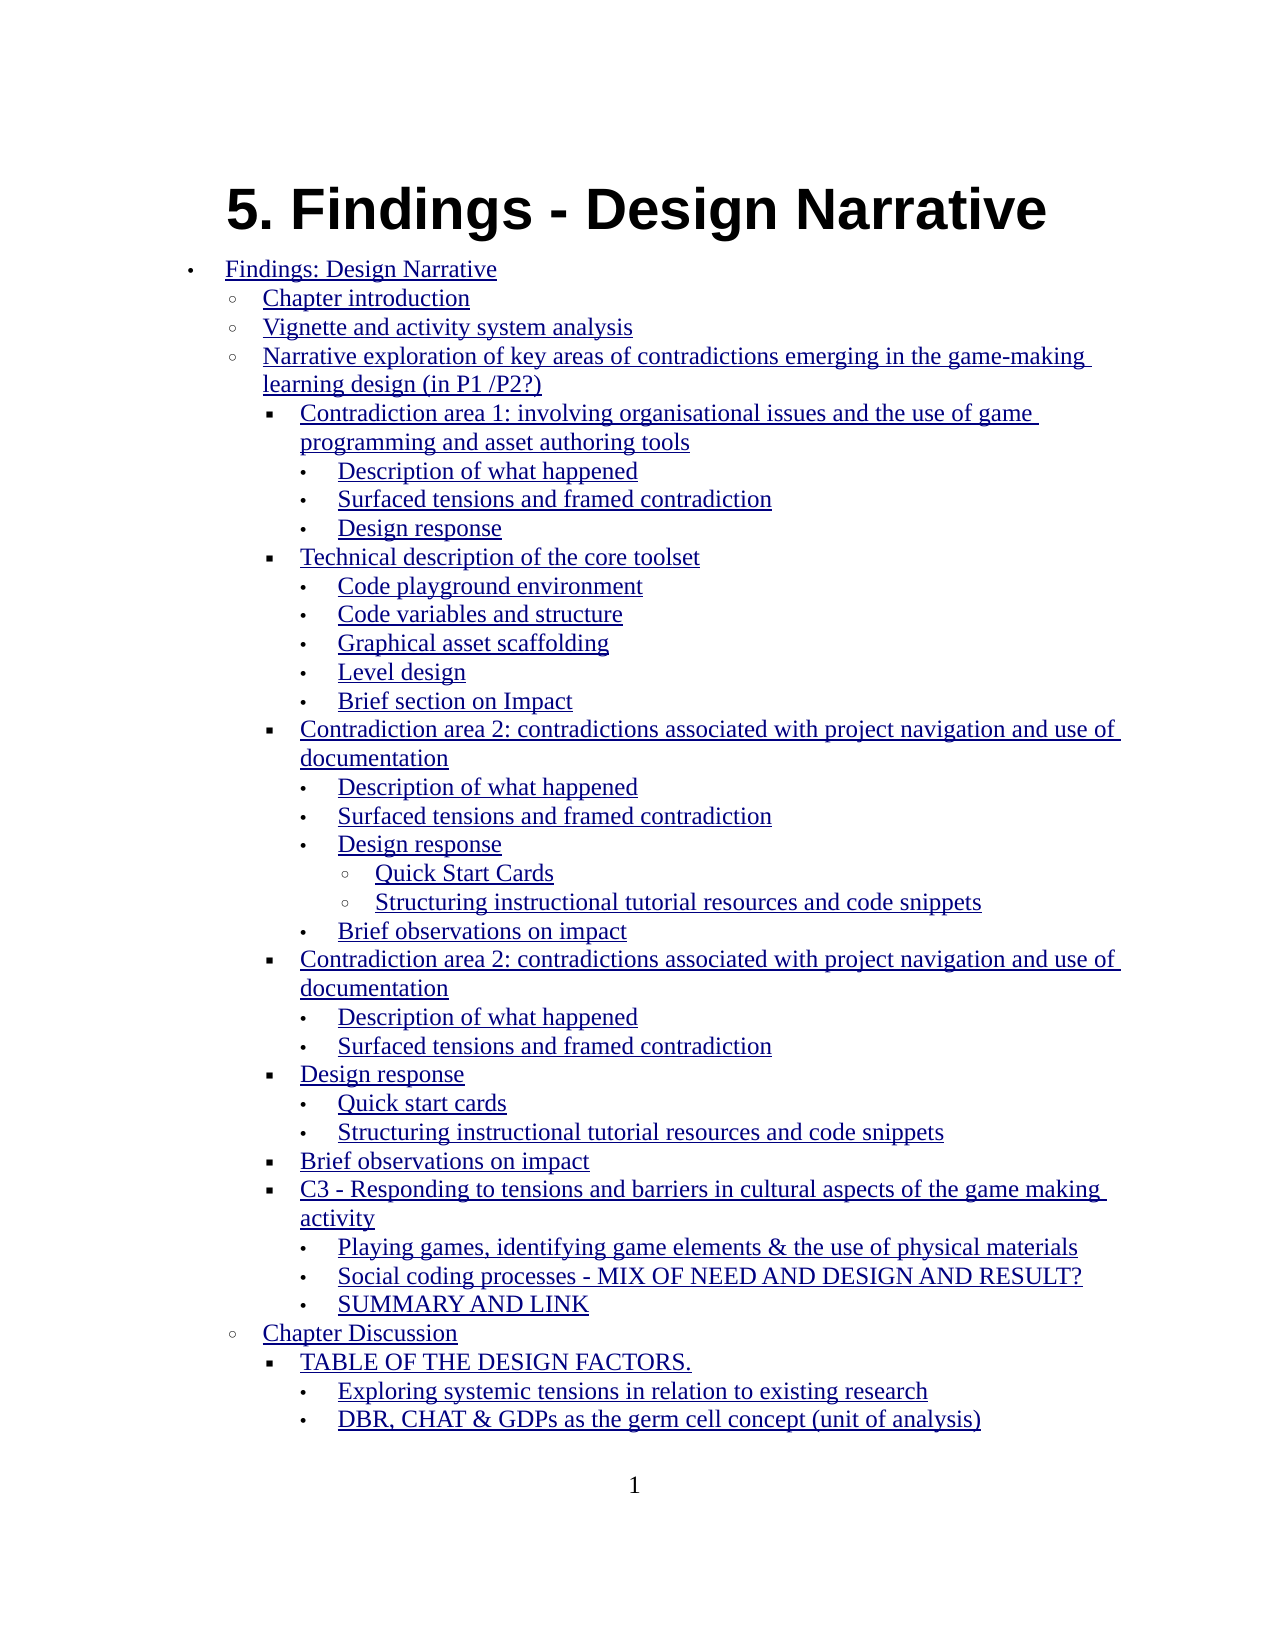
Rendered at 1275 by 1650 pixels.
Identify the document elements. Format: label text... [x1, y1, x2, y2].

list Graphical asset scaffolding [300, 628, 1125, 657]
list Quick Start Cards [337, 858, 1125, 887]
list Brief section on Impact [300, 686, 1125, 714]
list Level design [300, 657, 1125, 686]
list Contradiction area 2: contradictions associated with project navigation and use of documentation [262, 714, 1125, 772]
list Chapter introduction [225, 283, 1125, 312]
list Technical description of the core toolset [262, 542, 1125, 571]
list Findings: Design Narrative [187, 254, 1125, 283]
list Quick start cards [300, 1088, 1125, 1117]
list Description of what happened [300, 456, 1125, 484]
list Structuring instructional tutorial resources and code snippets [300, 1117, 1125, 1146]
list Brief observations on impact [262, 1146, 1125, 1174]
list Design response [300, 513, 1125, 542]
list Surfaced tensions and framed contradiction [300, 801, 1125, 829]
list Description of what happened [300, 772, 1125, 801]
list Vignette and activity system analysis [225, 312, 1125, 341]
list Description of what happened [300, 1002, 1125, 1031]
list Social coding processes - MIX OF NEED AND DESIGN AND RESULT? [300, 1261, 1125, 1289]
list Chapter Discussion [225, 1318, 1125, 1347]
list Design response [300, 829, 1125, 858]
list Surfaced tensions and framed contradiction [300, 484, 1125, 513]
list Narrative exploration of key areas of contradictions emerging in the game-making learning design (in P1 /P2?) [225, 341, 1125, 398]
list Exploring systemic tensions in relation to existing research [300, 1376, 1125, 1404]
list Surfaced tensions and framed contradiction [300, 1031, 1125, 1059]
list DBR, CHAT & GDPs as the germ cell concept (unit of analysis) [300, 1404, 1125, 1433]
list Brief observations on impact [300, 916, 1125, 944]
list Contradiction area 2: contradictions associated with project navigation and use of documentation [262, 944, 1125, 1002]
list TABLE OF THE DESIGN FACTORS. [262, 1347, 1125, 1376]
list C3 - Responding to tensions and barriers in cultural aspects of the game making activity [262, 1174, 1125, 1232]
title 5. Findings - Design Narrative [150, 175, 1125, 242]
list Structuring instructional tutorial resources and code snippets [337, 887, 1125, 916]
list Code variables and structure [300, 599, 1125, 628]
list Playing games, identifying game elements & the use of physical materials [300, 1232, 1125, 1261]
list SUMMARY AND LINK [300, 1289, 1125, 1318]
list Contradiction area 1: involving organisational issues and the use of game programming and asset authoring tools [262, 398, 1125, 456]
list Code playground environment [300, 571, 1125, 599]
list Design response [262, 1059, 1125, 1088]
